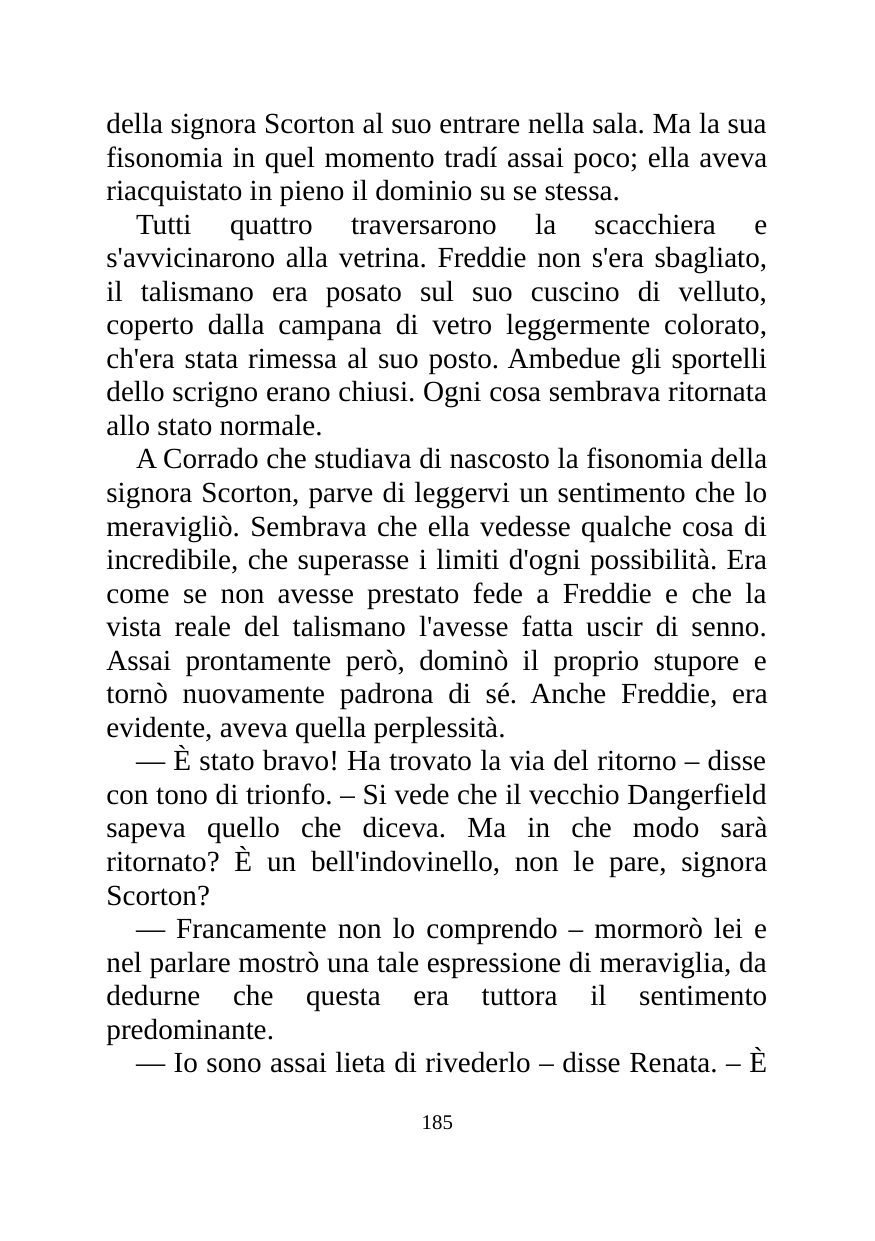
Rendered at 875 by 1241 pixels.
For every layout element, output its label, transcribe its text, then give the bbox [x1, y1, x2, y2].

text Tutti quattro traversarono la scacchiera e s'avvicinarono alla vetrina. Freddie non s'era sbagliato, il talismano era posato sul suo cuscino di velluto, coperto dalla campana di vetro leggermente colorato, ch'era stata rimessa al suo posto. Ambedue gli sportelli dello scrigno erano chiusi. Ogni cosa sembrava ritornata allo stato normale. [106, 207, 768, 442]
text — Io sono assai lieta di rivederlo – disse Renata. – È [106, 1045, 768, 1079]
text A Corrado che studiava di nascosto la fisonomia della signora Scorton, parve di leggervi un sentimento che lo meravigliò. Sembrava che ella vedesse qualche cosa di incredibile, che superasse i limiti d'ogni possibilità. Era come se non avesse prestato fede a Freddie e che la vista reale del talismano l'avesse fatta uscir di senno. Assai prontamente però, dominò il proprio stupore e tornò nuovamente padrona di sé. Anche Freddie, era evidente, aveva quella perplessità. [106, 442, 768, 743]
text — Francamente non lo comprendo – mormorò lei e nel parlare mostrò una tale espressione di meraviglia, da dedurne che questa era tuttora il sentimento predominante. [106, 911, 768, 1045]
text — È stato bravo! Ha trovato la via del ritorno – disse con tono di trionfo. – Si vede che il vecchio Dangerfield sapeva quello che diceva. Ma in che modo sarà ritornato? È un bell'indovinello, non le pare, signora Scorton? [106, 743, 768, 911]
text della signora Scorton al suo entrare nella sala. Ma la sua fisonomia in quel momento tradí assai poco; ella aveva riacquistato in pieno il dominio su se stessa. [106, 106, 768, 207]
